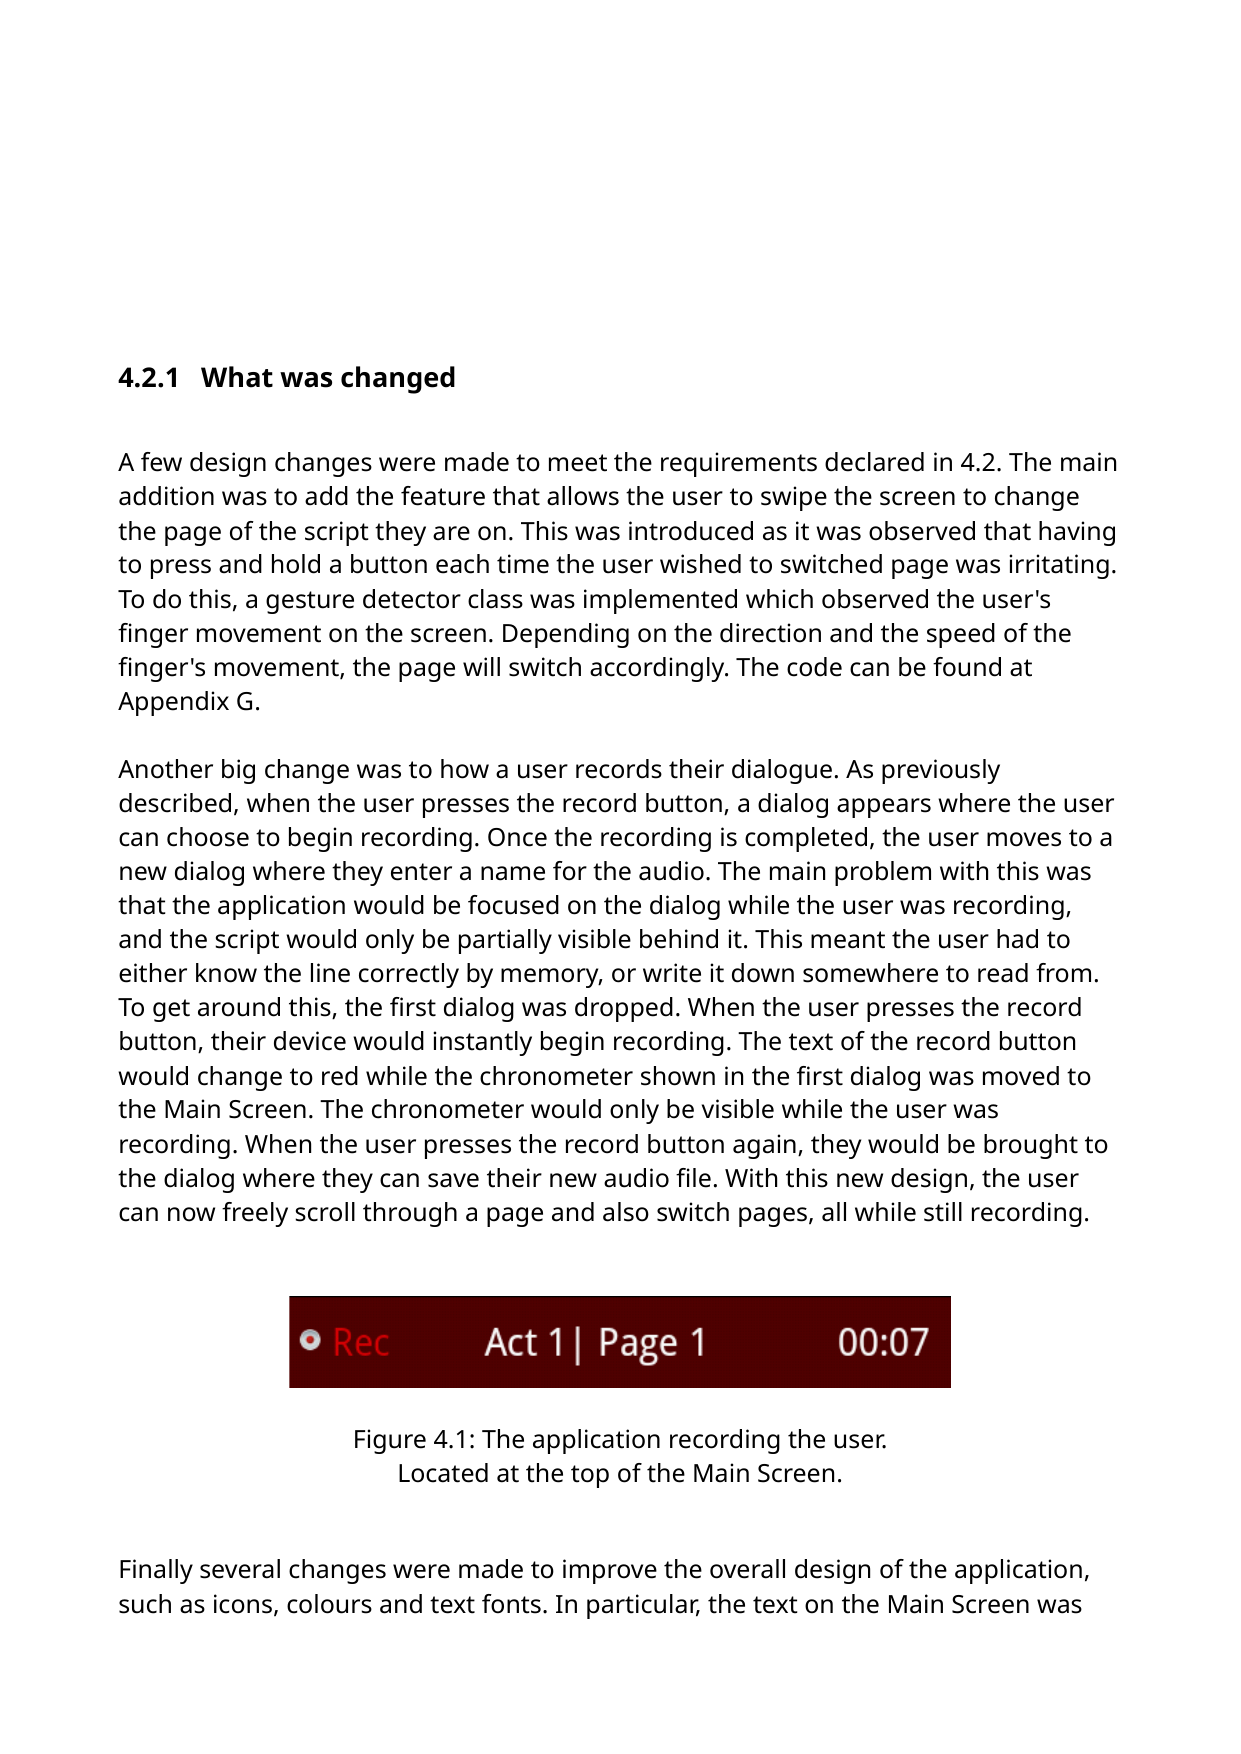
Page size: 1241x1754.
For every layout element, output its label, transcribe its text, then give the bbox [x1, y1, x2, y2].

text Figure 4.1: The application recording the user. [118, 1422, 1122, 1456]
text Finally several changes were made to improve the overall design of the application, such as icons, colours and text fonts. In particular, the text on the Main Screen was [118, 1552, 1122, 1620]
text A few design changes were made to meet the requirements declared in 4.2. The main addition was to add the feature that allows the user to swipe the screen to change the page of the script they are on. This was introduced as it was observed that having to press and hold a button each time the user wished to switched page was irritating. To do this, a gesture detector class was implemented which observed the user's finger movement on the screen. Depending on the direction and the speed of the finger's movement, the page will switch accordingly. The code can be found at Appendix G. [118, 445, 1122, 717]
text Located at the top of the Main Screen. [118, 1456, 1122, 1490]
text Another big change was to how a user records their dialogue. As previously described, when the user presses the record button, a dialog appears where the user can choose to begin recording. Once the recording is completed, the user moves to a new dialog where they enter a name for the audio. The main problem with this was that the application would be focused on the dialog while the user was recording, and the script would only be partially visible behind it. This meant the user had to either know the line correctly by memory, or write it down somewhere to read from. To get around this, the first dialog was dropped. When the user presses the record button, their device would instantly begin recording. The text of the record button would change to red while the chronometer shown in the first dialog was moved to the Main Screen. The chronometer would only be visible while the user was recording. When the user presses the record button again, they would be brought to the dialog where they can save their new audio file. With this new design, the user can now freely scroll through a page and also switch pages, all while still recording. [118, 752, 1122, 1228]
subtitle 4.2.1 What was changed [118, 359, 1122, 396]
picture [289, 1296, 951, 1388]
